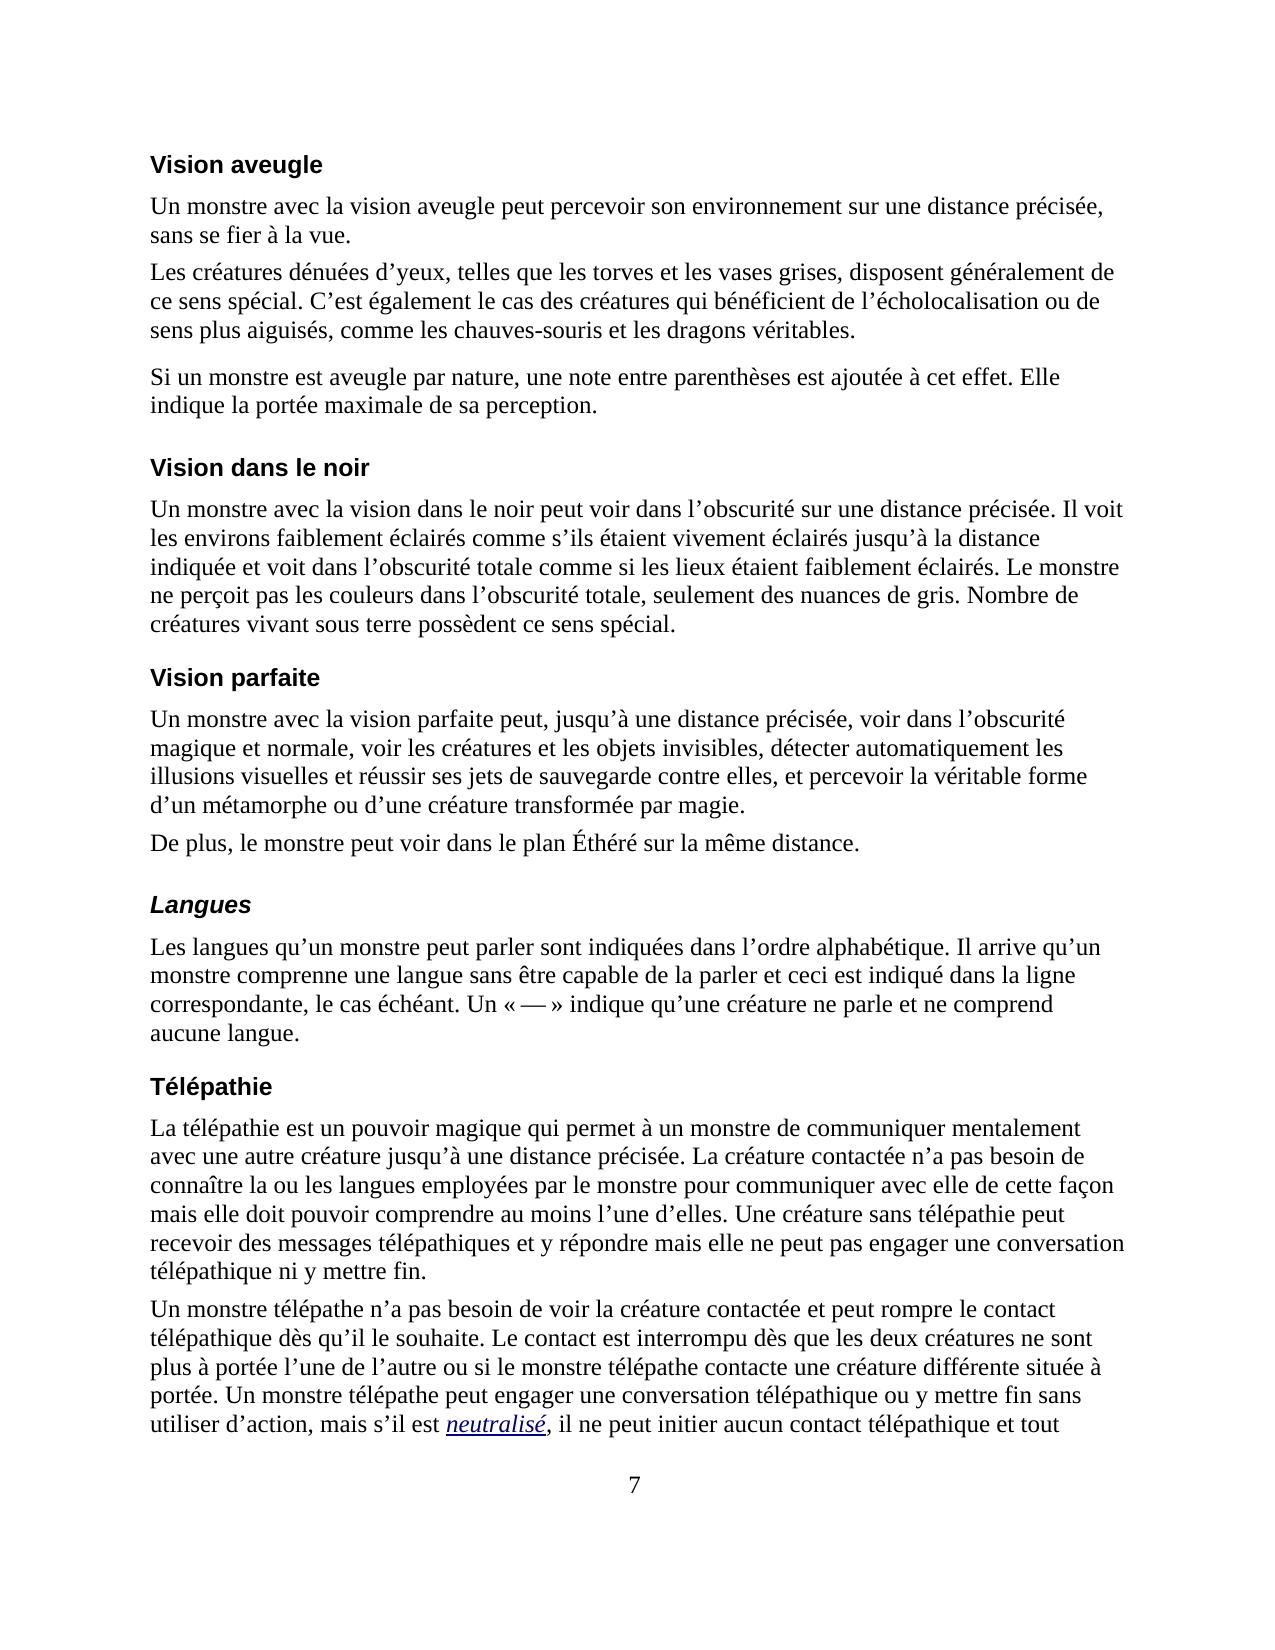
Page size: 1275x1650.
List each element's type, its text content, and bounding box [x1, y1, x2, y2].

subtitle Vision aveugle [150, 150, 1125, 178]
subtitle Télépathie [150, 1072, 1125, 1100]
text De plus, le monstre peut voir dans le plan Éthéré sur la même distance. [150, 828, 1125, 857]
text Si un monstre est aveugle par nature, une note entre parenthèses est ajoutée à cet effet. Elle indique la portée maximale de sa perception. [150, 362, 1125, 419]
subtitle Vision dans le noir [150, 453, 1125, 482]
text Un monstre avec la vision dans le noir peut voir dans l’obscurité sur une distance précisée. Il voit les environs faiblement éclairés comme s’ils étaient vivement éclairés jusqu’à la distance indiquée et voit dans l’obscurité totale comme si les lieux étaient faiblement éclairés. Le monstre ne perçoit pas les couleurs dans l’obscurité totale, seulement des nuances de gris. Nombre de créatures vivant sous terre possèdent ce sens spécial. [150, 494, 1125, 638]
text Un monstre avec la vision aveugle peut percevoir son environnement sur une distance précisée, sans se fier à la vue. [150, 191, 1125, 248]
text Les langues qu’un monstre peut parler sont indiquées dans l’ordre alphabétique. Il arrive qu’un monstre comprenne une langue sans être capable de la parler et ceci est indiqué dans la ligne correspondante, le cas échéant. Un « — » indique qu’une créature ne parle et ne comprend aucune langue. [150, 932, 1125, 1047]
subtitle Langues [150, 891, 1125, 919]
text La télépathie est un pouvoir magique qui permet à un monstre de communiquer mentalement avec une autre créature jusqu’à une distance précisée. La créature contactée n’a pas besoin de connaître la ou les langues employées par le monstre pour communiquer avec elle de cette façon mais elle doit pouvoir comprendre au moins l’une d’elles. Une créature sans télépathie peut recevoir des messages télépathiques et y répondre mais elle ne peut pas engager une conversation télépathique ni y mettre fin. [150, 1113, 1125, 1285]
text Un monstre avec la vision parfaite peut, jusqu’à une distance précisée, voir dans l’obscurité magique et normale, voir les créatures et les objets invisibles, détecter automatiquement les illusions visuelles et réussir ses jets de sauvegarde contre elles, et percevoir la véritable forme d’un métamorphe ou d’une créature transformée par magie. [150, 704, 1125, 819]
subtitle Vision parfaite [150, 663, 1125, 691]
text Les créatures dénuées d’yeux, telles que les torves et les vases grises, disposent généralement de ce sens spécial. C’est également le cas des créatures qui bénéficient de l’écholocalisation ou de sens plus aiguisés, comme les chauves-souris et les dragons véritables. [150, 257, 1125, 344]
text Un monstre télépathe n’a pas besoin de voir la créature contactée et peut rompre le contact télépathique dès qu’il le souhaite. Le contact est interrompu dès que les deux créatures ne sont plus à portée l’une de l’autre ou si le monstre télépathe contacte une créature différente située à portée. Un monstre télépathe peut engager une conversation télépathique ou y mettre fin sans utiliser d’action, mais s’il est neutralisé, il ne peut initier aucun contact télépathique et tout [150, 1294, 1125, 1438]
